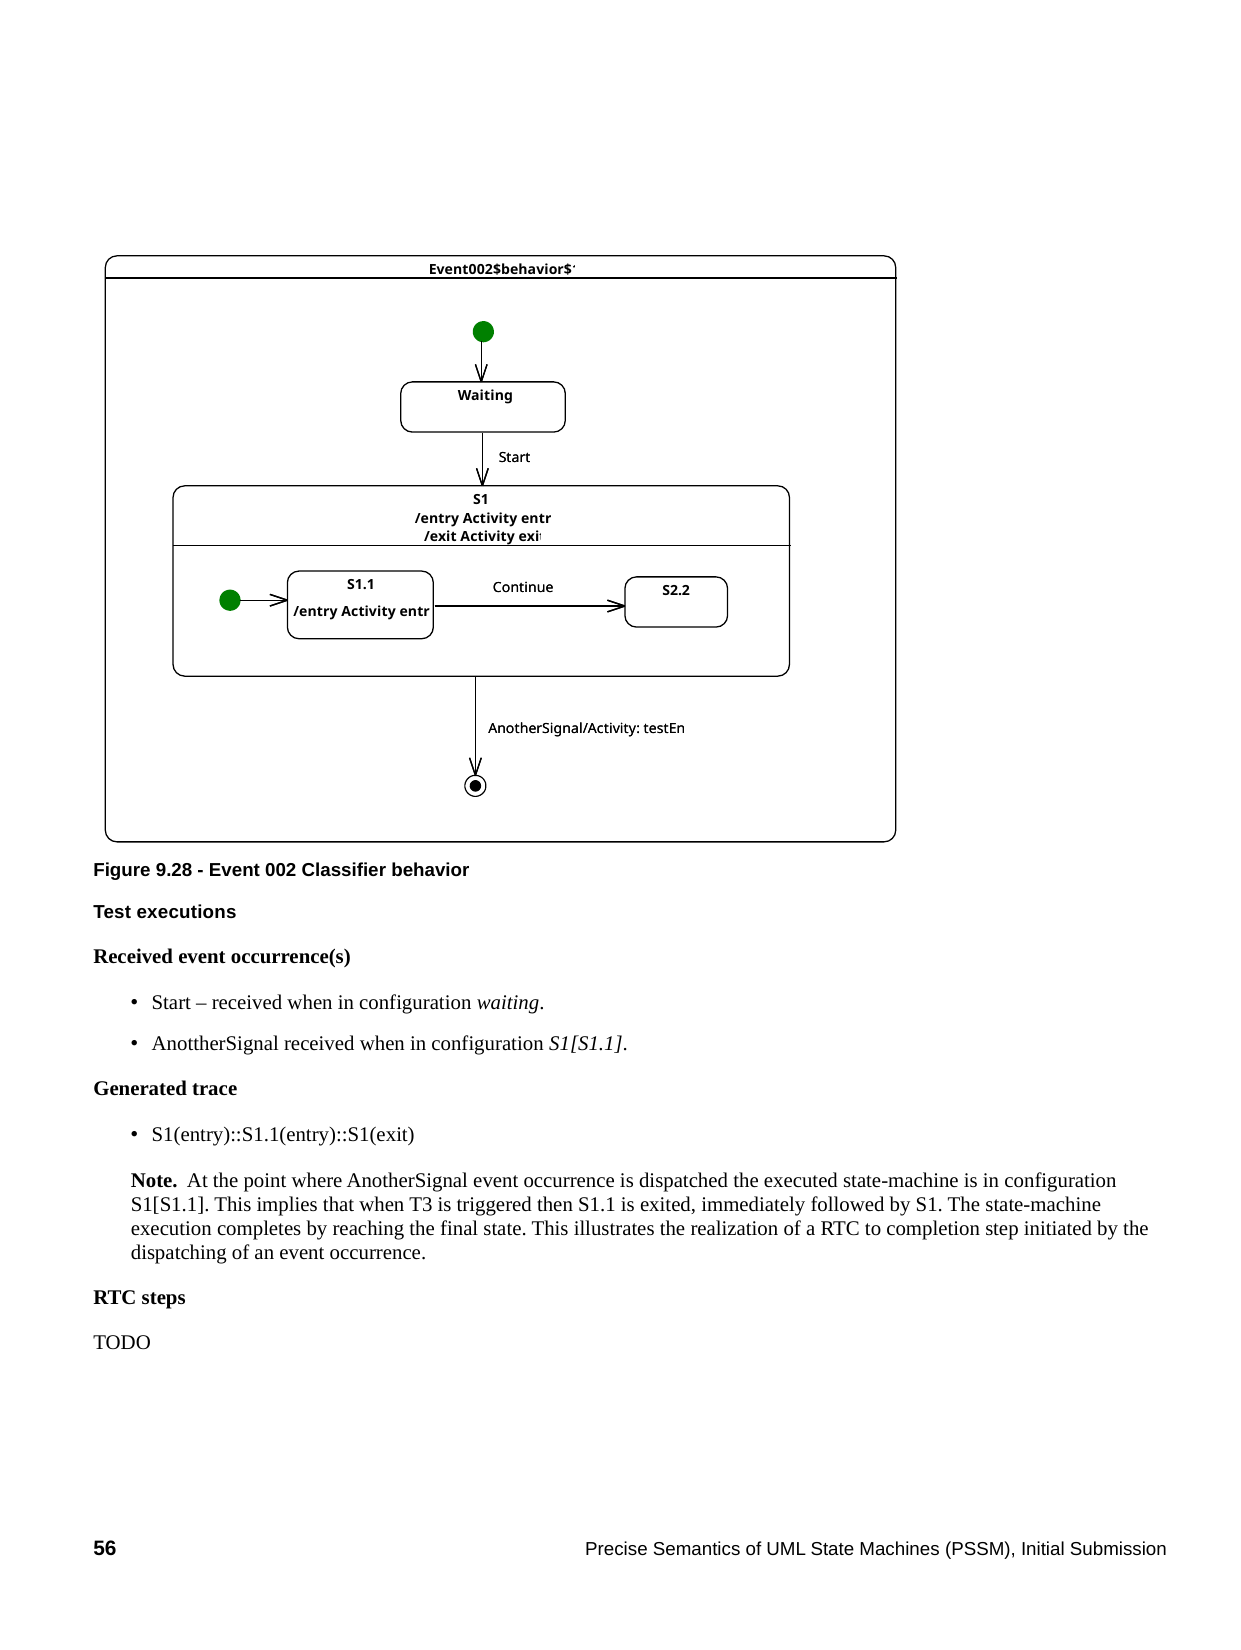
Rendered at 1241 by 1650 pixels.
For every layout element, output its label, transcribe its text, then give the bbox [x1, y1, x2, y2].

text Generated trace [93, 1076, 1164, 1100]
text Figure 9.28 - Event 002 Classifier behavior [93, 243, 909, 880]
list AnottherSignal received when in configuration S1[S1.1]. [131, 1030, 1164, 1055]
text Note. At the point where AnotherSignal event occurrence is dispatched the executed state-machine is in configuration S1[S1.1]. This implies that when T3 is triggered then S1.1 is exited, immediately followed by S1. The state-machine execution completes by reaching the final state. This illustrates the realization of a RTC to completion step initiated by the dispatching of an event occurrence. [131, 1167, 1164, 1264]
list S1(entry)::S1.1(entry)::S1(exit) [131, 1121, 1164, 1146]
subtitle Test executions [93, 231, 1164, 922]
text Received event occurrence(s) [93, 943, 1164, 968]
text RTC steps [93, 1285, 1164, 1309]
text TODO [93, 1330, 1164, 1354]
list Start – received when in configuration waiting. [131, 989, 1164, 1014]
